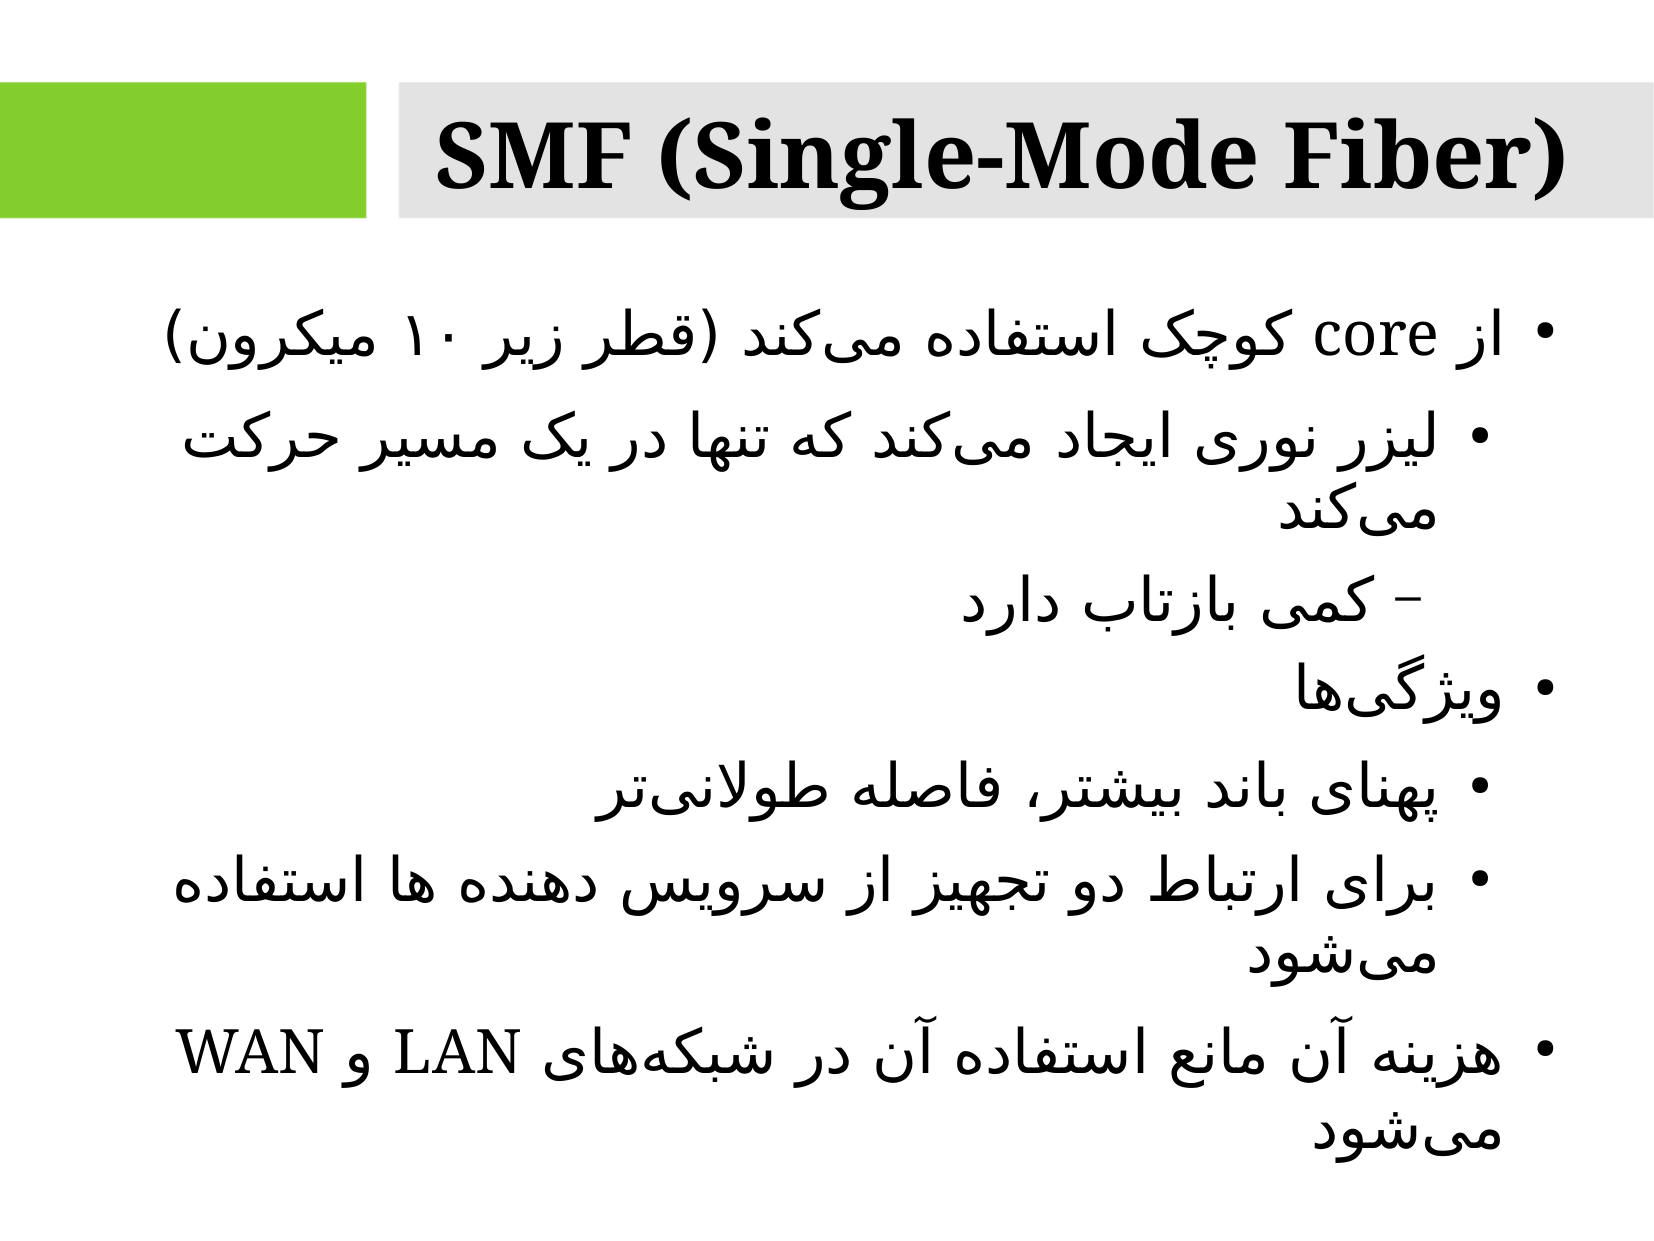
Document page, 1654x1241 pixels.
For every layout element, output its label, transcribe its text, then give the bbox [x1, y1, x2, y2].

picture [0, 0, 1654, 1241]
title SMF (Single-Mode Fiber) [82, 49, 1571, 257]
list از core کوچک استفاده می‌کند (قطر زیر ۱۰ میکرون) لیزر نوری ایجاد می‌کند که تنها در یک مسیر حرکت می‌کند کمی بازتاب دارد ویژگی‌ها پهنای باند بیشتر، فاصله طولانی‌تر برای ارتباط دو تجهیز از سرویس دهنده ها استفاده می‌شود هزینه آن مانع استفاده آن در شبکه‌های LAN و WAN می‌شود [82, 290, 1571, 1182]
